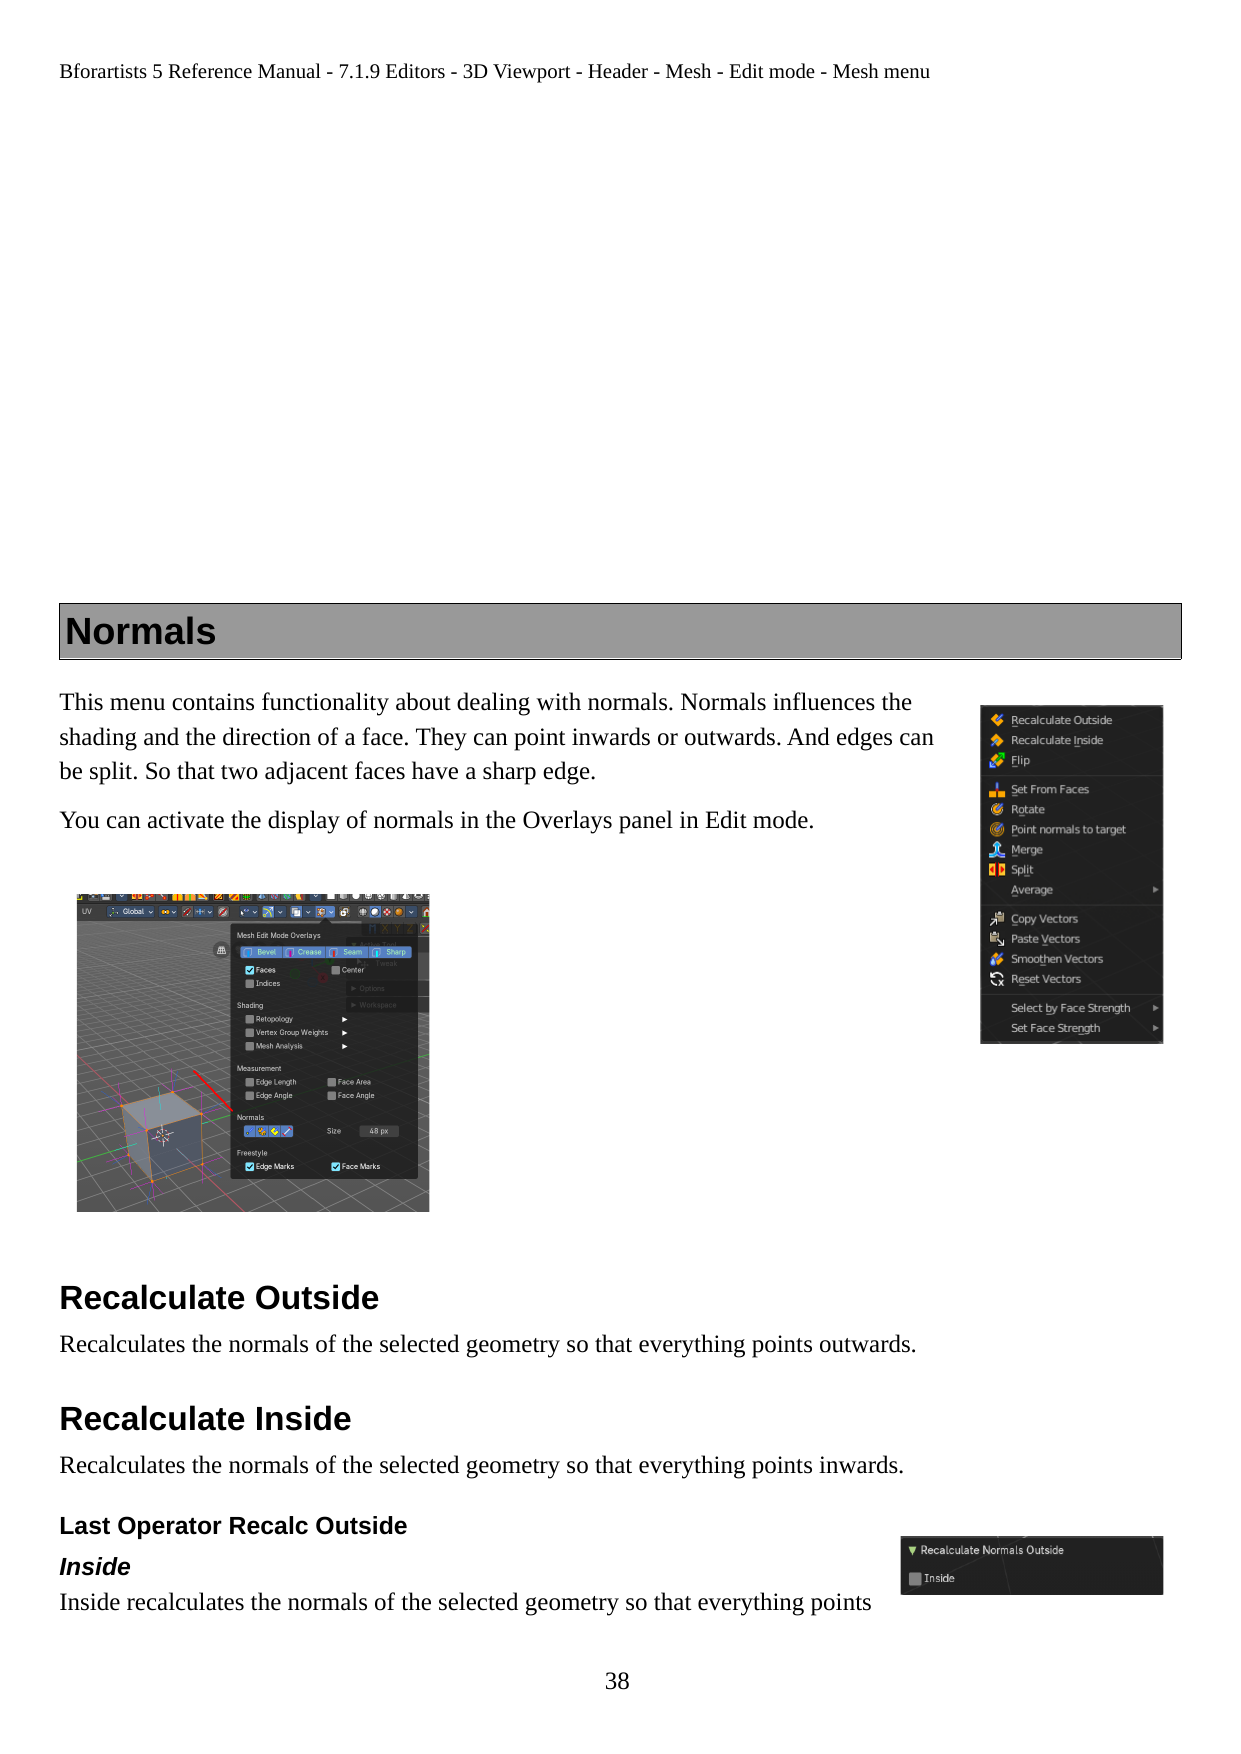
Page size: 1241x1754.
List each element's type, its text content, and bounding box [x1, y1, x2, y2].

picture [980, 705, 1164, 1044]
picture [900, 1536, 1164, 1595]
text Recalculates the normals of the selected geometry so that everything points inwards. [59, 1450, 1181, 1479]
text Recalculates the normals of the selected geometry so that everything points outwards. [59, 1329, 1181, 1358]
subtitle Last Operator Recalc Outside [59, 1511, 1181, 1540]
subtitle Recalculate Inside [59, 1399, 1181, 1437]
subtitle [1164, 1552, 1181, 1581]
subtitle Recalculate Outside [59, 1278, 1181, 1316]
picture [76, 894, 430, 1212]
subtitle Inside [59, 1552, 900, 1581]
text This menu contains functionality about dealing with normals. Normals influences the shading and the direction of a face. They can point inwards or outwards. And edges can be split. So that two adjacent faces have a sharp edge. [59, 687, 1181, 785]
table_header Normals [60, 604, 1181, 658]
text Inside recalculates the normals of the selected geometry so that everything points [59, 1587, 1181, 1616]
text You can activate the display of normals in the Overlays panel in Edit mode. [59, 805, 980, 834]
